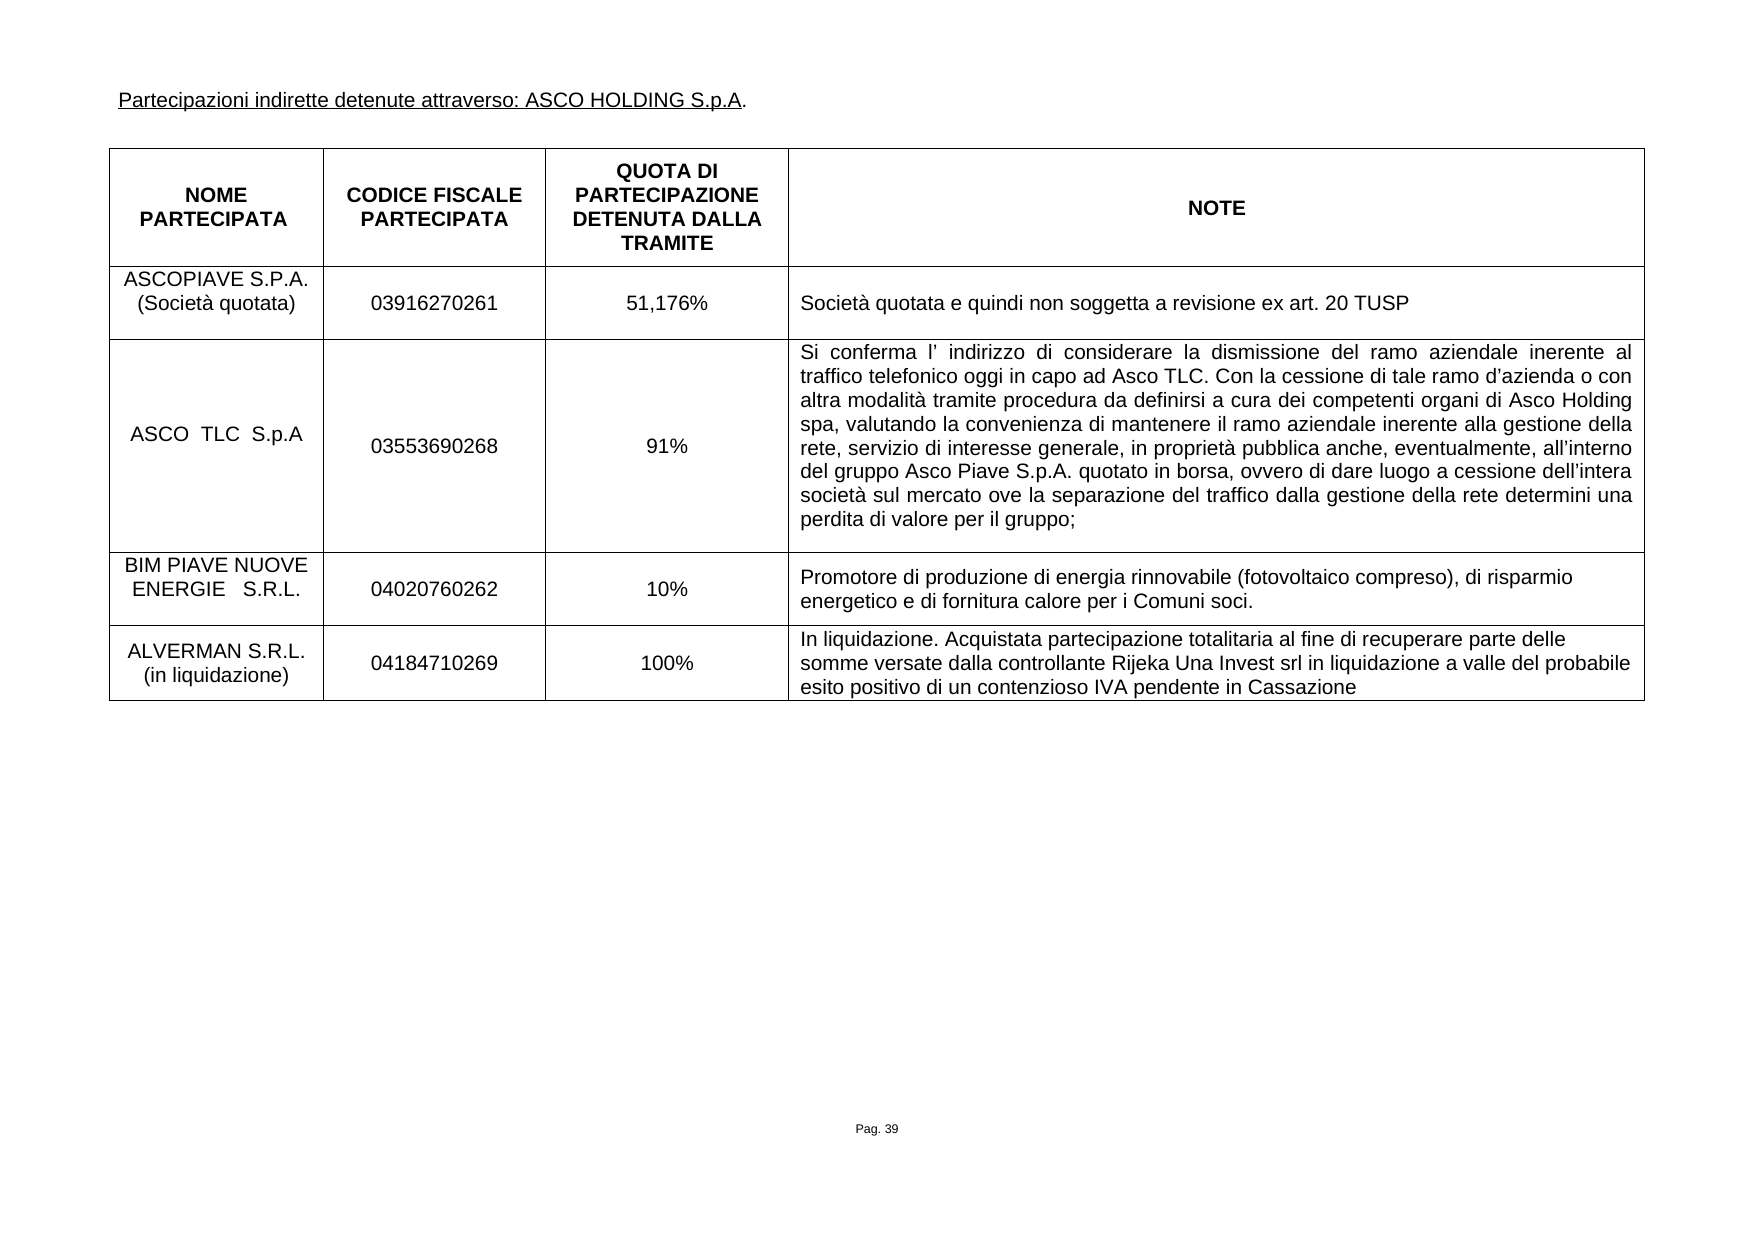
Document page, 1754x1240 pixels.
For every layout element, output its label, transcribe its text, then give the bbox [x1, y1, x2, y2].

table_cell 03916270261 [324, 267, 545, 338]
table_cell Società quotata e quindi non soggetta a revisione ex art. 20 TUSP [789, 267, 1644, 338]
table_cell 51,176% [546, 267, 788, 338]
table_cell 91% [546, 340, 788, 552]
table_cell Si conferma l’ indirizzo di considerare la dismissione del ramo aziendale inerente al traffico telefonico oggi in capo ad Asco TLC. Con la cessione di tale ramo d’azienda o con altra modalità tramite procedura da definirsi a cura dei competenti organi di Asco Holding spa, valutando la convenienza di mantenere il ramo aziendale inerente alla gestione della rete, servizio di interesse generale, in proprietà pubblica anche, eventualmente, all’interno del gruppo Asco Piave S.p.A. quotato in borsa, ovvero di dare luogo a cessione dell’intera società sul mercato ove la separazione del traffico dalla gestione della rete determini una perdita di valore per il gruppo; [789, 340, 1644, 552]
table_cell ALVERMAN S.R.L. (in liquidazione) [110, 626, 323, 699]
table_cell 04184710269 [324, 626, 545, 699]
table_cell In liquidazione. Acquistata partecipazione totalitaria al fine di recuperare parte delle somme versate dalla controllante Rijeka Una Invest srl in liquidazione a valle del probabile esito positivo di un contenzioso IVA pendente in Cassazione [789, 626, 1644, 699]
table_header NOME PARTECIPATA [110, 149, 323, 266]
table_cell ASCOPIAVE S.P.A. (Società quotata) [110, 267, 323, 338]
table_cell BIM PIAVE NUOVE ENERGIE S.R.L. [110, 553, 323, 625]
table_header CODICE FISCALE PARTECIPATA [324, 149, 545, 266]
table_cell 10% [546, 553, 788, 625]
table_cell 100% [546, 626, 788, 699]
table_cell 03553690268 [324, 340, 545, 552]
table_cell ASCO TLC S.p.A [110, 340, 323, 552]
table_cell 04020760262 [324, 553, 545, 625]
table_header NOTE [789, 149, 1644, 266]
table_cell Promotore di produzione di energia rinnovabile (fotovoltaico compreso), di risparmio energetico e di fornitura calore per i Comuni soci. [789, 553, 1644, 625]
text Partecipazioni indirette detenute attraverso: ASCO HOLDING S.p.A. [118, 87, 1636, 111]
table_header QUOTA DI PARTECIPAZIONE DETENUTA DALLA TRAMITE [546, 149, 788, 266]
